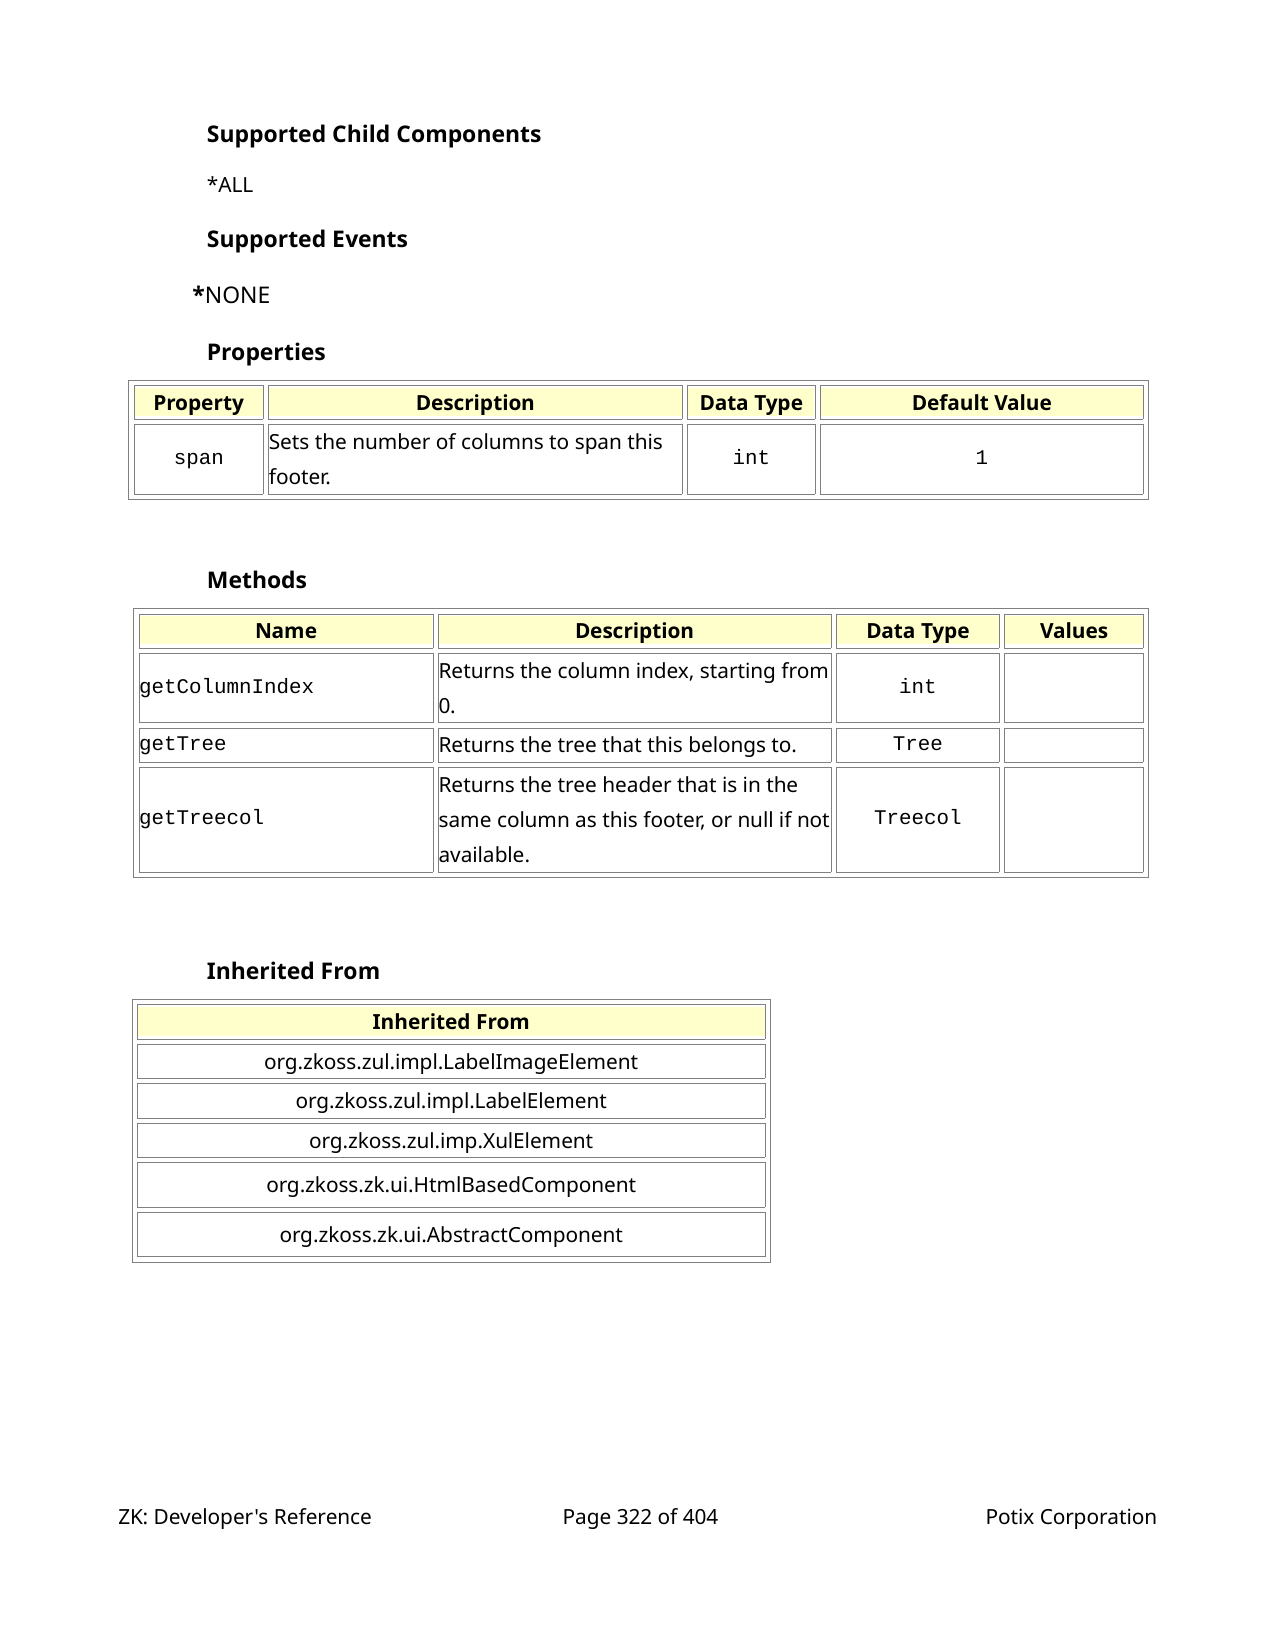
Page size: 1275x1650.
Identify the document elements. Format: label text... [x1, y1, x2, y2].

table_cell org.zkoss.zul.imp.XulElement [134, 1118, 768, 1157]
table_cell Sets the number of columns to span this footer. [266, 419, 685, 494]
table_cell 1 [818, 419, 1146, 494]
table_cell int [834, 648, 1002, 722]
table_header Default Value [818, 381, 1146, 419]
table_header Values [1002, 609, 1146, 647]
table_cell getTree [136, 722, 435, 762]
table_cell org.zkoss.zk.ui.HtmlBasedComponent [134, 1157, 768, 1207]
table_cell getTreecol [136, 762, 435, 872]
subtitle Inherited From [207, 955, 1157, 986]
subtitle Methods [207, 564, 1157, 596]
table_cell Returns the tree header that is in the same column as this footer, or null if not available. [435, 762, 833, 872]
subtitle Supported Child Components [207, 118, 1157, 149]
table_cell [1002, 722, 1146, 762]
text *ALL [207, 170, 1157, 198]
table_cell org.zkoss.zk.ui.AbstractComponent [134, 1207, 768, 1256]
table_cell org.zkoss.zul.impl.LabelImageElement [134, 1039, 768, 1078]
table_cell [1005, 729, 1143, 762]
text *NONE [118, 279, 1157, 311]
table_cell org.zkoss.zul.impl.LabelElement [134, 1078, 768, 1117]
table_cell [1005, 654, 1143, 722]
table_cell span [131, 419, 266, 494]
table_cell getColumnIndex [136, 648, 435, 722]
table_cell Returns the tree that this belongs to. [435, 722, 833, 762]
table_header Description [435, 609, 833, 647]
subtitle Properties [207, 336, 1157, 367]
table_cell [1005, 768, 1143, 872]
subtitle Supported Events [207, 223, 1157, 254]
table_cell Tree [834, 722, 1002, 762]
table_cell Returns the column index, starting from 0. [435, 648, 833, 722]
table_cell [1002, 648, 1146, 722]
table_header Data Type [834, 609, 1002, 647]
table_header Name [136, 609, 435, 647]
table_cell Treecol [834, 762, 1002, 872]
table_header Property [131, 381, 266, 419]
table_cell [1002, 762, 1146, 872]
table_cell int [685, 419, 817, 494]
table_header Description [266, 381, 685, 419]
table_header Data Type [685, 381, 817, 419]
table_header Inherited From [134, 1000, 768, 1038]
